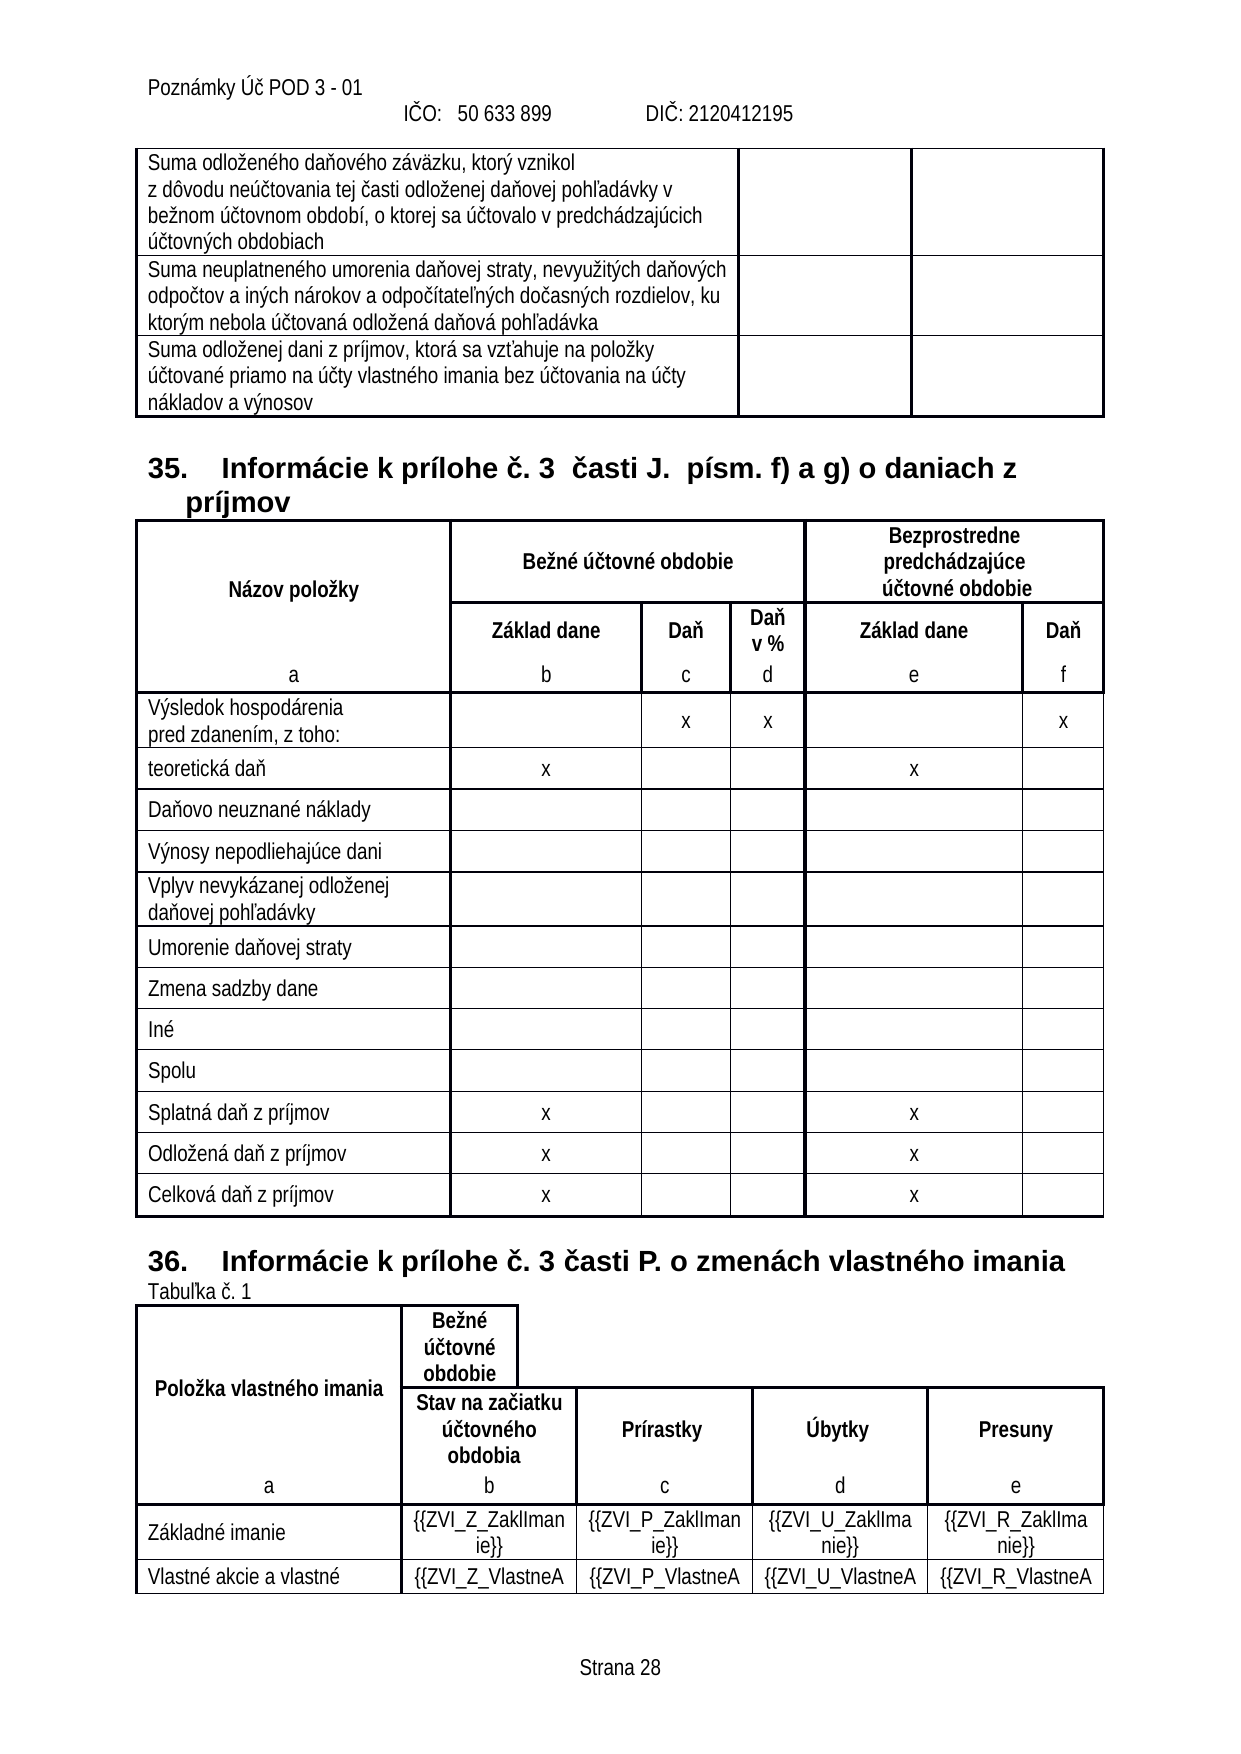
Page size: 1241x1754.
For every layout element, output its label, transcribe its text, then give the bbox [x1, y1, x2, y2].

table_cell {{ZVI_P_VlastneA [577, 1560, 752, 1593]
table_cell x [807, 1092, 1022, 1132]
table_cell [740, 336, 910, 415]
table_cell [731, 927, 803, 967]
table_header Bežné účtovné obdobie [403, 1307, 516, 1386]
table_cell [1023, 1050, 1103, 1091]
table_cell Daň v % [732, 604, 803, 657]
table_cell Spolu [138, 1050, 449, 1091]
table_cell x [452, 1174, 641, 1215]
table_cell Umorenie daňovej straty [138, 927, 449, 967]
table_cell [642, 748, 730, 788]
text Tabuľka č. 1 [148, 1278, 1092, 1304]
table_cell Úbytky [754, 1389, 926, 1468]
table_cell {{ZVI_Z_VlastneA [403, 1560, 576, 1593]
table_cell {{ZVI_U_ZaklImanie}} [753, 1506, 927, 1559]
table_cell [1023, 790, 1103, 829]
table_cell b [403, 1469, 575, 1503]
table_cell Zmena sadzby dane [138, 968, 449, 1008]
table_cell [1023, 831, 1103, 871]
table_cell Základné imanie [138, 1506, 400, 1559]
table_cell [452, 831, 641, 871]
table_cell x [731, 694, 803, 747]
table_cell [1023, 1133, 1103, 1173]
table_cell Vplyv nevykázanej odloženej daňovej pohľadávky [138, 873, 449, 925]
table_cell [642, 1092, 730, 1132]
table_cell Splatná daň z príjmov [138, 1092, 449, 1132]
table_cell c [643, 657, 729, 691]
table_cell d [732, 657, 803, 691]
table_cell a [138, 657, 449, 691]
table_cell Suma odloženej dani z príjmov, ktorá sa vzťahuje na položky účtované priamo na účty vlastného imania bez účtovania na účty nákladov a výnosov [138, 336, 737, 415]
table_cell [452, 1009, 641, 1049]
table_cell [807, 1009, 1022, 1049]
table_cell [1023, 1174, 1103, 1215]
table_cell [807, 790, 1022, 829]
table_cell Daň [1024, 604, 1102, 657]
table_cell Výsledok hospodárenia pred zdanením, z toho: [138, 694, 449, 747]
table_cell d [754, 1469, 926, 1503]
table_cell {{ZVI_P_ZaklImanie}} [577, 1506, 752, 1559]
table_cell {{ZVI_R_VlastneA [928, 1560, 1103, 1593]
table_header Položka vlastného imania [138, 1307, 400, 1468]
table_cell Prírastky [578, 1389, 751, 1468]
table_cell [1023, 748, 1103, 788]
table_cell [807, 968, 1022, 1008]
table_cell [731, 968, 803, 1008]
table_cell [731, 1009, 803, 1049]
table_cell Suma odloženého daňového záväzku, ktorý vznikol z dôvodu neúčtovania tej časti odloženej daňovej pohľadávky v bežnom účtovnom období, o ktorej sa účtovalo v predchádzajúcich účtovných obdobiach [138, 149, 737, 255]
table_cell x [807, 1133, 1022, 1173]
table_cell [731, 790, 803, 829]
table_cell x [807, 748, 1022, 788]
table_cell [731, 748, 803, 788]
table_cell [642, 968, 730, 1008]
table_cell Iné [138, 1009, 449, 1049]
table_header Bezprostredne predchádzajúce účtovné obdobie [807, 522, 1102, 601]
table_cell [642, 873, 730, 925]
table_cell [452, 1050, 641, 1091]
table_cell x [452, 1092, 641, 1132]
table_cell [1023, 873, 1103, 925]
table_cell Odložená daň z príjmov [138, 1133, 449, 1173]
table_cell Vlastné akcie a vlastné [138, 1560, 400, 1593]
table_cell {{ZVI_Z_ZaklImanie}} [403, 1506, 576, 1559]
table_cell e [807, 657, 1021, 691]
table_cell [452, 927, 641, 967]
table_cell [642, 831, 730, 871]
table_header Bežné účtovné obdobie [452, 522, 803, 601]
table_cell Daňovo neuznané náklady [138, 790, 449, 829]
table_cell [807, 927, 1022, 967]
table_cell [452, 873, 641, 925]
table_cell [740, 149, 910, 255]
table_cell {{ZVI_R_ZaklImanie}} [928, 1506, 1103, 1559]
table_cell x [452, 1133, 641, 1173]
table_cell [642, 1050, 730, 1091]
table_cell [452, 694, 641, 747]
table_header Názov položky [138, 522, 449, 657]
table_cell [913, 256, 1102, 335]
table_cell Presuny [929, 1389, 1102, 1468]
table_cell {{ZVI_U_VlastneA [753, 1560, 927, 1593]
table_cell [913, 336, 1102, 415]
table_cell e [929, 1469, 1102, 1503]
table_cell [1023, 968, 1103, 1008]
table_cell Suma neuplatneného umorenia daňovej straty, nevyužitých daňových odpočtov a iných nárokov a odpočítateľných dočasných rozdielov, ku ktorým nebola účtovaná odložená daňová pohľadávka [138, 256, 737, 335]
table_cell [807, 694, 1022, 747]
table_cell Stav na začiatku účtovného obdobia [403, 1389, 575, 1468]
table_cell [1023, 927, 1103, 967]
table_cell [452, 790, 641, 829]
title Informácie k prílohe č. 3 časti P. o zmenách vlastného imania [148, 1244, 1092, 1278]
table_cell [731, 1092, 803, 1132]
table_cell [913, 149, 1102, 255]
table_cell [1023, 1092, 1103, 1132]
table_cell Základ dane [452, 604, 640, 657]
table_cell [1023, 1009, 1103, 1049]
table_cell [642, 927, 730, 967]
table_cell [731, 831, 803, 871]
table_cell x [807, 1174, 1022, 1215]
table_cell [731, 1174, 803, 1215]
table_cell [807, 873, 1022, 925]
table_cell [731, 1050, 803, 1091]
table_cell [642, 790, 730, 829]
table_cell f [1024, 657, 1102, 691]
table_cell [807, 1050, 1022, 1091]
table_cell a [138, 1469, 400, 1503]
table_cell Celková daň z príjmov [138, 1174, 449, 1215]
table_cell teoretická daň [138, 748, 449, 788]
table_cell [642, 1009, 730, 1049]
table_cell [731, 1133, 803, 1173]
table_cell [642, 1174, 730, 1215]
table_cell Výnosy nepodliehajúce dani [138, 831, 449, 871]
table_cell b [452, 657, 640, 691]
table_cell Základ dane [807, 604, 1021, 657]
table_cell x [1023, 694, 1103, 747]
table_cell [642, 1133, 730, 1173]
table_cell [731, 873, 803, 925]
table_cell [740, 256, 910, 335]
table_cell [452, 968, 641, 1008]
table_cell Daň [643, 604, 729, 657]
table_cell x [642, 694, 730, 747]
title Informácie k prílohe č. 3 časti J. písm. f) a g) o daniach z príjmov [148, 452, 1092, 519]
table_cell c [578, 1469, 751, 1503]
table_cell x [452, 748, 641, 788]
table_cell [807, 831, 1022, 871]
